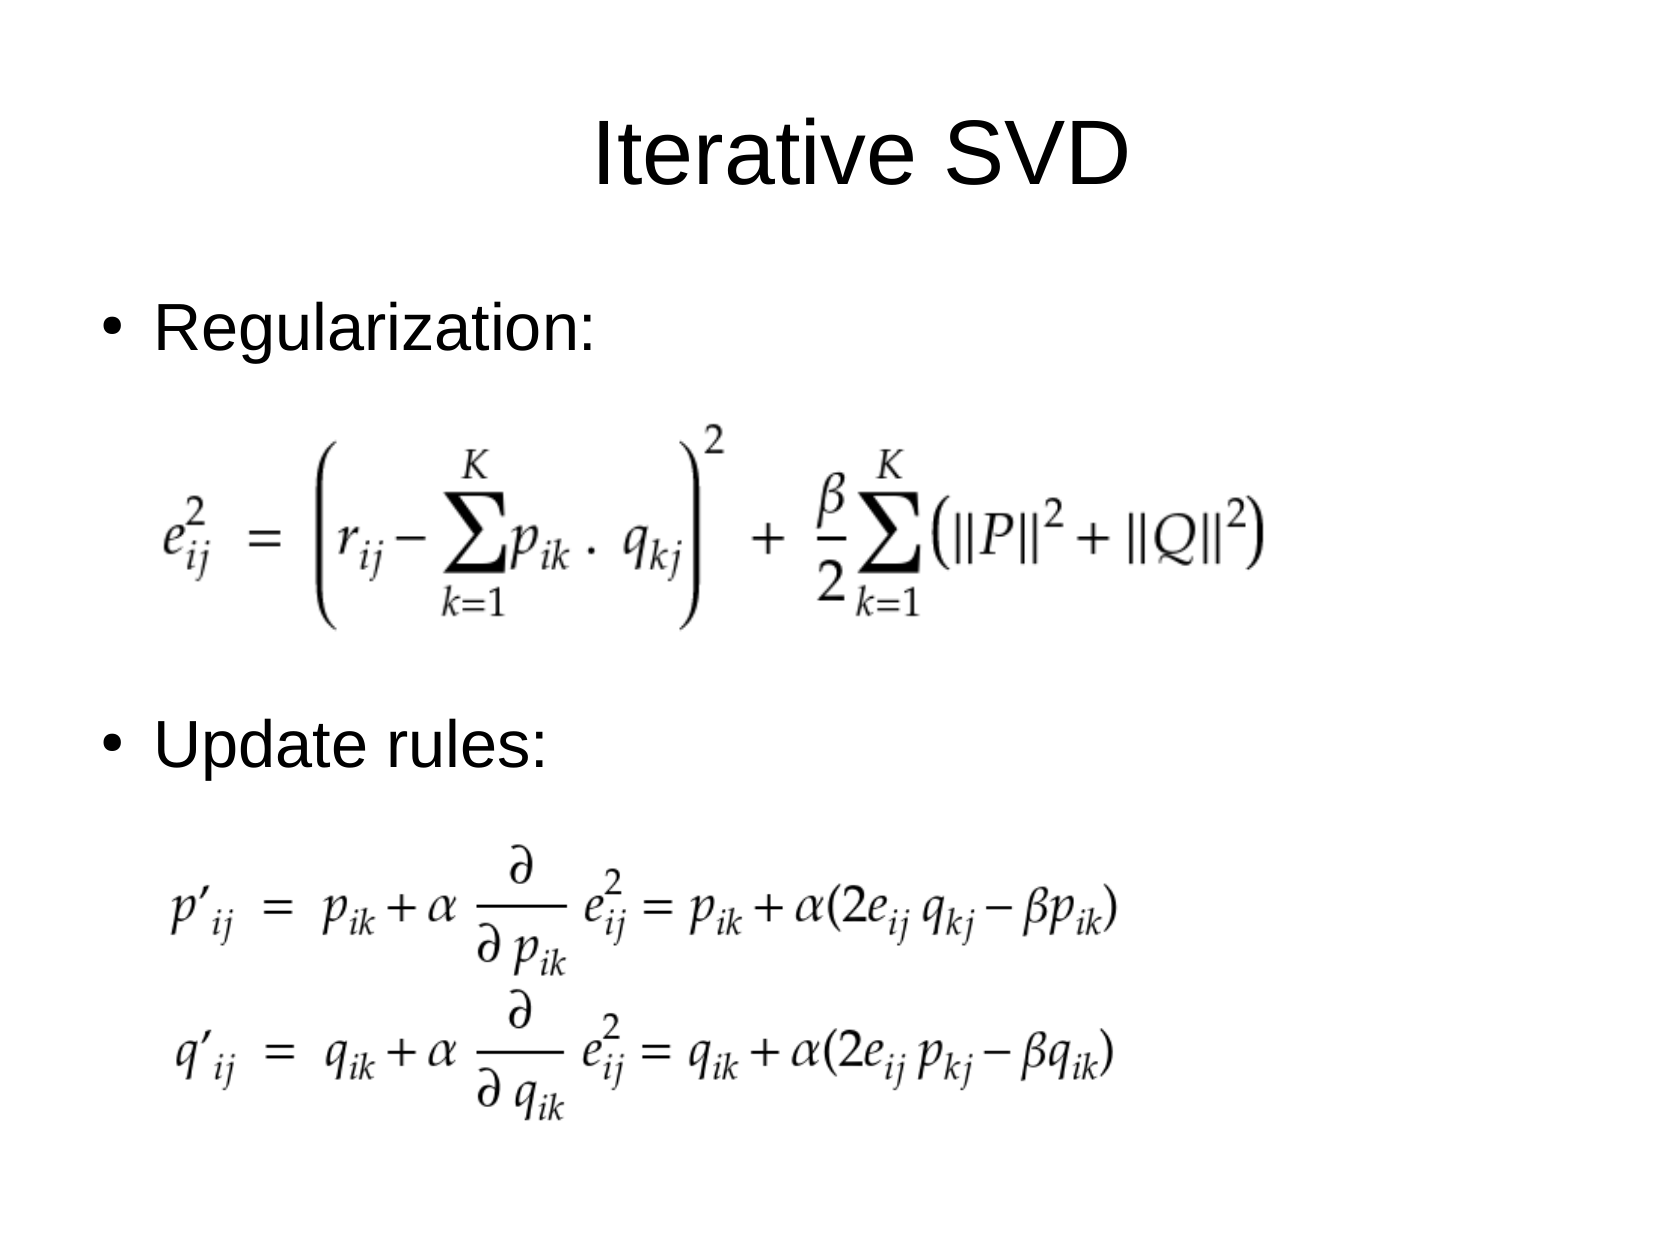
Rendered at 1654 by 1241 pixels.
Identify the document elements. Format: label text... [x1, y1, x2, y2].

list Regularization: Update rules: [82, 290, 1571, 1010]
picture [82, 820, 1158, 1131]
title Iterative SVD [82, 49, 1571, 257]
picture [129, 366, 1300, 686]
